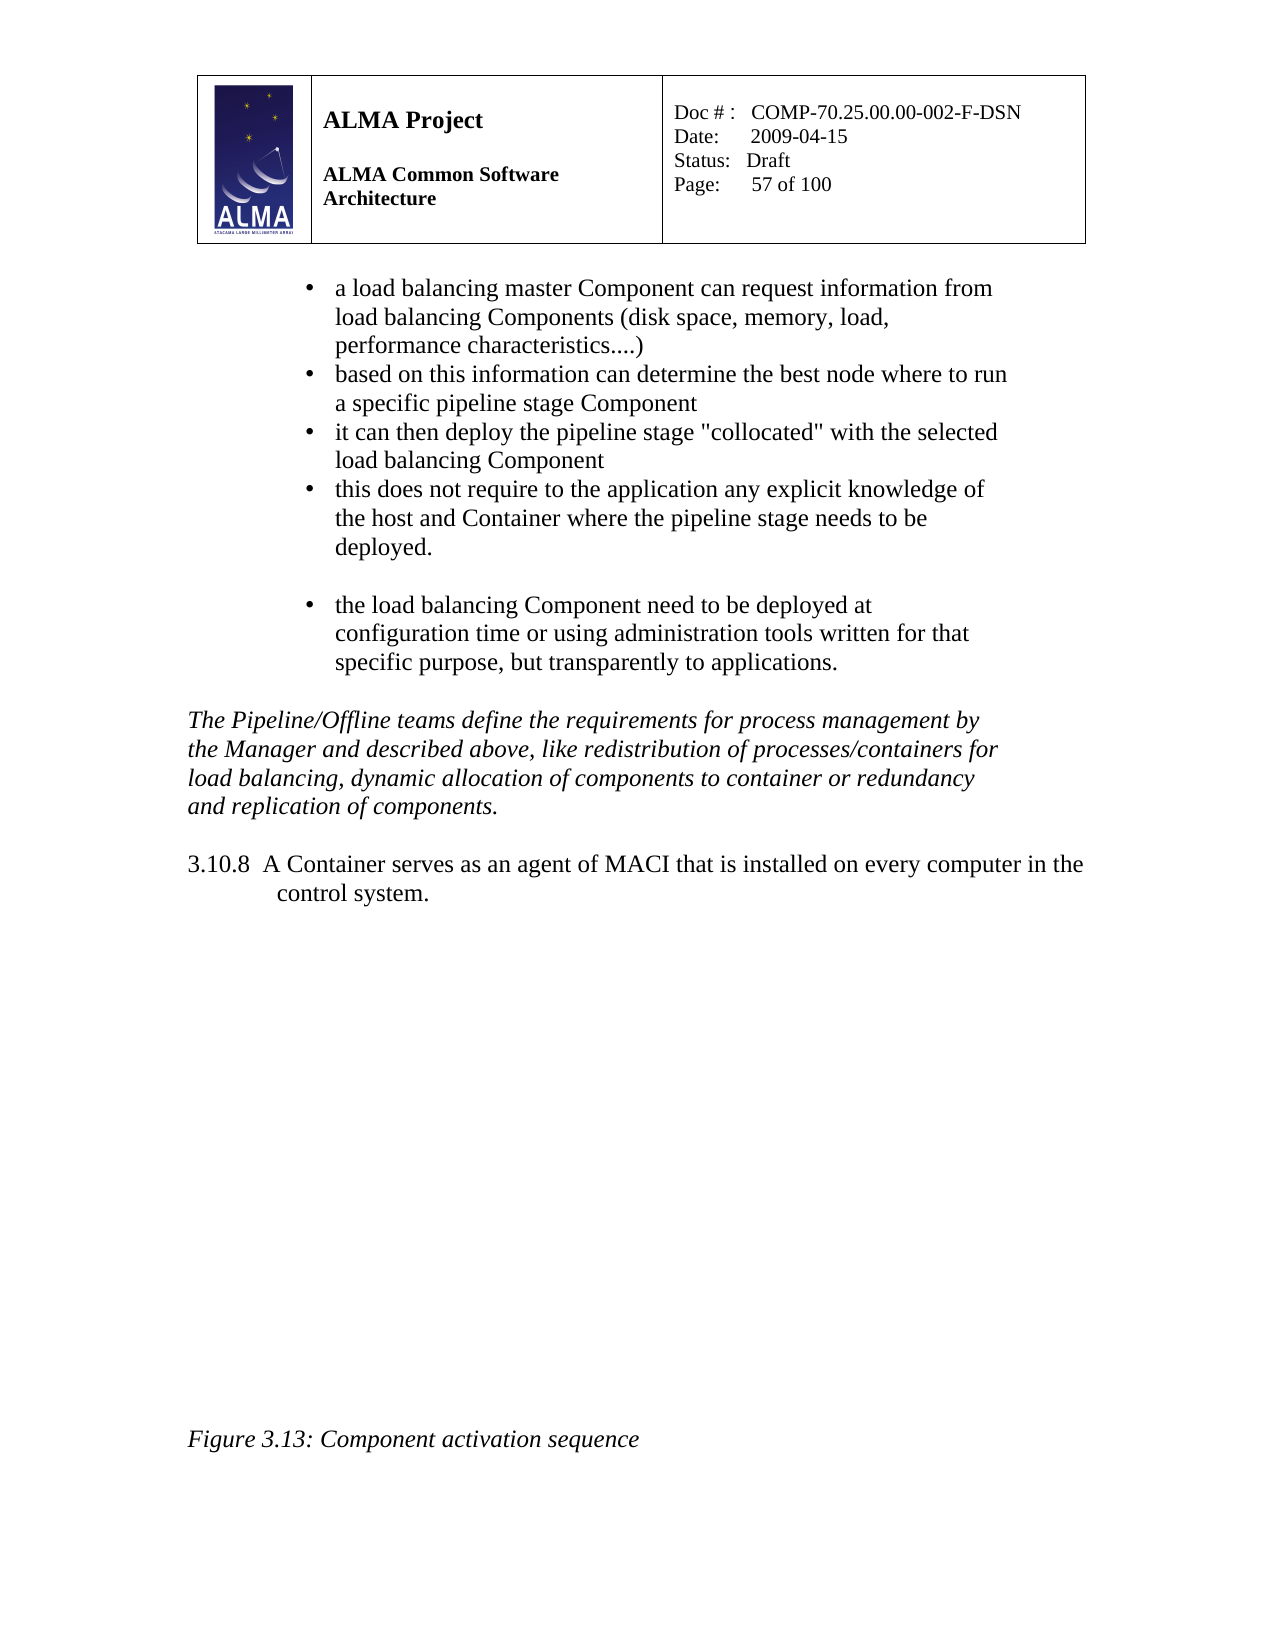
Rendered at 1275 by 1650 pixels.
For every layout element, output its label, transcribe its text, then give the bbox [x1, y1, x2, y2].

list it can then deploy the pipeline stage "collocated" with the selected load balancing Component [305, 417, 1012, 474]
list based on this information can determine the best node where to run a specific pipeline stage Component [305, 359, 1012, 417]
subtitle A Container serves as an agent of MACI that is installed on every computer in the control system. [187, 849, 1087, 907]
text Figure 3.13: Component activation sequence [187, 936, 1012, 1453]
list a load balancing master Component can request information from load balancing Components (disk space, memory, load, performance characteristics....) [305, 273, 1012, 359]
list this does not require to the application any explicit knowledge of the host and Container where the pipeline stage needs to be deployed. [305, 474, 1012, 561]
picture [214, 85, 293, 235]
list the load balancing Component need to be deployed at configuration time or using administration tools written for that specific purpose, but transparently to applications. [305, 590, 1012, 676]
text The Pipeline/Offline teams define the requirements for process management by the Manager and described above, like redistribution of processes/containers for load balancing, dynamic allocation of components to container or redundancy and replication of components. [187, 705, 1012, 820]
